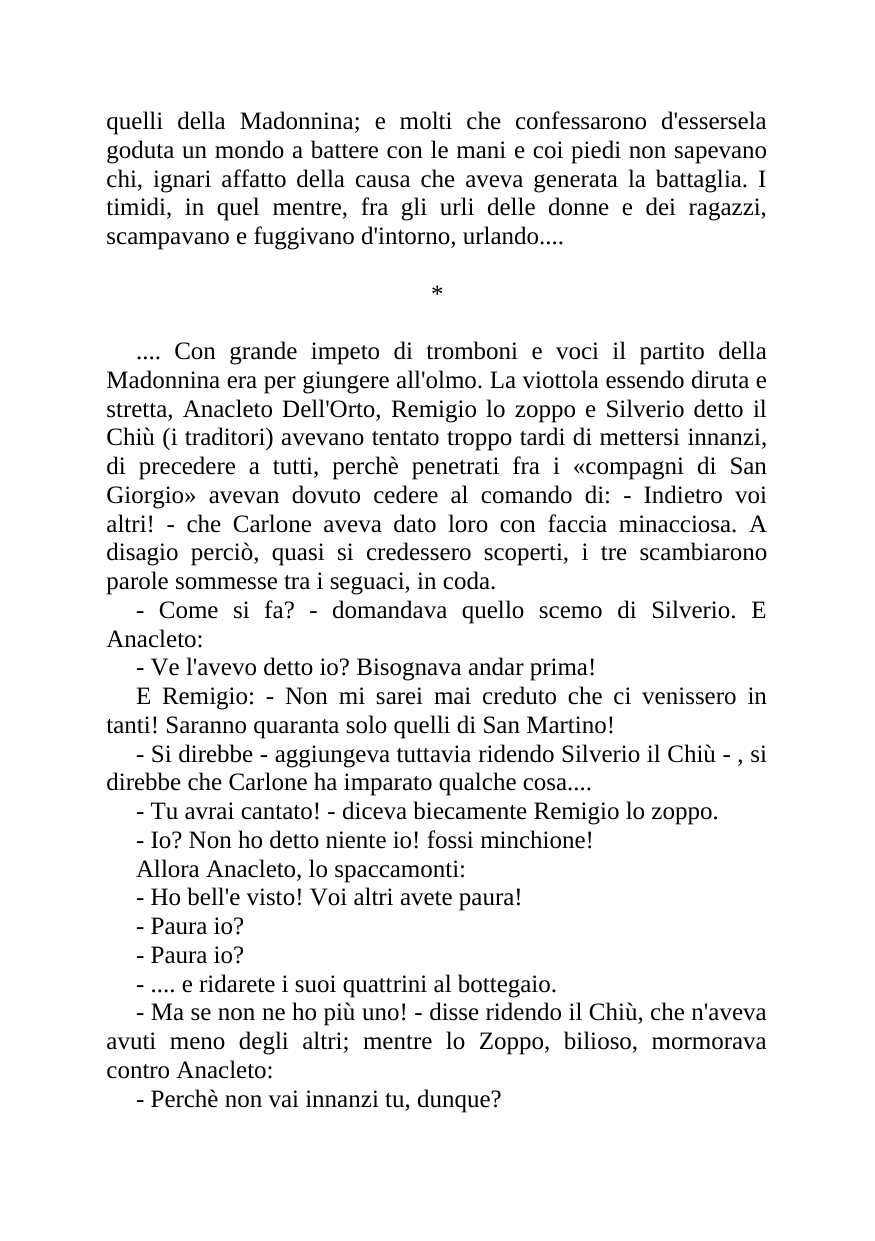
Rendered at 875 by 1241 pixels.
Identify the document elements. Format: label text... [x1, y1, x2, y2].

text - Ma se non ne ho più uno! - disse ridendo il Chiù, che n'aveva avuti meno degli altri; mentre lo Zoppo, bilioso, mormorava contro Anacleto: [106, 997, 768, 1084]
text * [106, 279, 768, 307]
text - Tu avrai cantato! - diceva biecamente Remigio lo zoppo. [106, 796, 768, 825]
text E Remigio: - Non mi sarei mai creduto che ci venissero in tanti! Saranno quaranta solo quelli di San Martino! [106, 681, 768, 739]
text - Perchè non vai innanzi tu, dunque? [106, 1084, 768, 1112]
text - Paura io? [106, 911, 768, 940]
text - Come si fa? - domandava quello scemo di Silverio. E Anacleto: [106, 595, 768, 652]
text - Paura io? [106, 940, 768, 969]
text - .... e ridarete i suoi quattrini al bottegaio. [106, 969, 768, 997]
text Allora Anacleto, lo spaccamonti: [106, 854, 768, 882]
text quelli della Madonnina; e molti che confessarono d'essersela goduta un mondo a battere con le mani e coi piedi non sapevano chi, ignari affatto della causa che aveva generata la battaglia. I timidi, in quel mentre, fra gli urli delle donne e dei ragazzi, scampavano e fuggivano d'intorno, urlando.... [106, 106, 768, 250]
text .... Con grande impeto di tromboni e voci il partito della Madonnina era per giungere all'olmo. La viottola essendo diruta e stretta, Anacleto Dell'Orto, Remigio lo zoppo e Silverio detto il Chiù (i traditori) avevano tentato troppo tardi di mettersi innanzi, di precedere a tutti, perchè penetrati fra i «compagni di San Giorgio» avevan dovuto cedere al comando di: - Indietro voi altri! - che Carlone aveva dato loro con faccia minacciosa. A disagio perciò, quasi si credessero scoperti, i tre scambiarono parole sommesse tra i seguaci, in coda. [106, 336, 768, 595]
text - Ho bell'e visto! Voi altri avete paura! [106, 882, 768, 911]
text - Si direbbe - aggiungeva tuttavia ridendo Silverio il Chiù - , si direbbe che Carlone ha imparato qualche cosa.... [106, 739, 768, 796]
text - Io? Non ho detto niente io! fossi minchione! [106, 825, 768, 854]
text - Ve l'avevo detto io? Bisognava andar prima! [106, 652, 768, 681]
